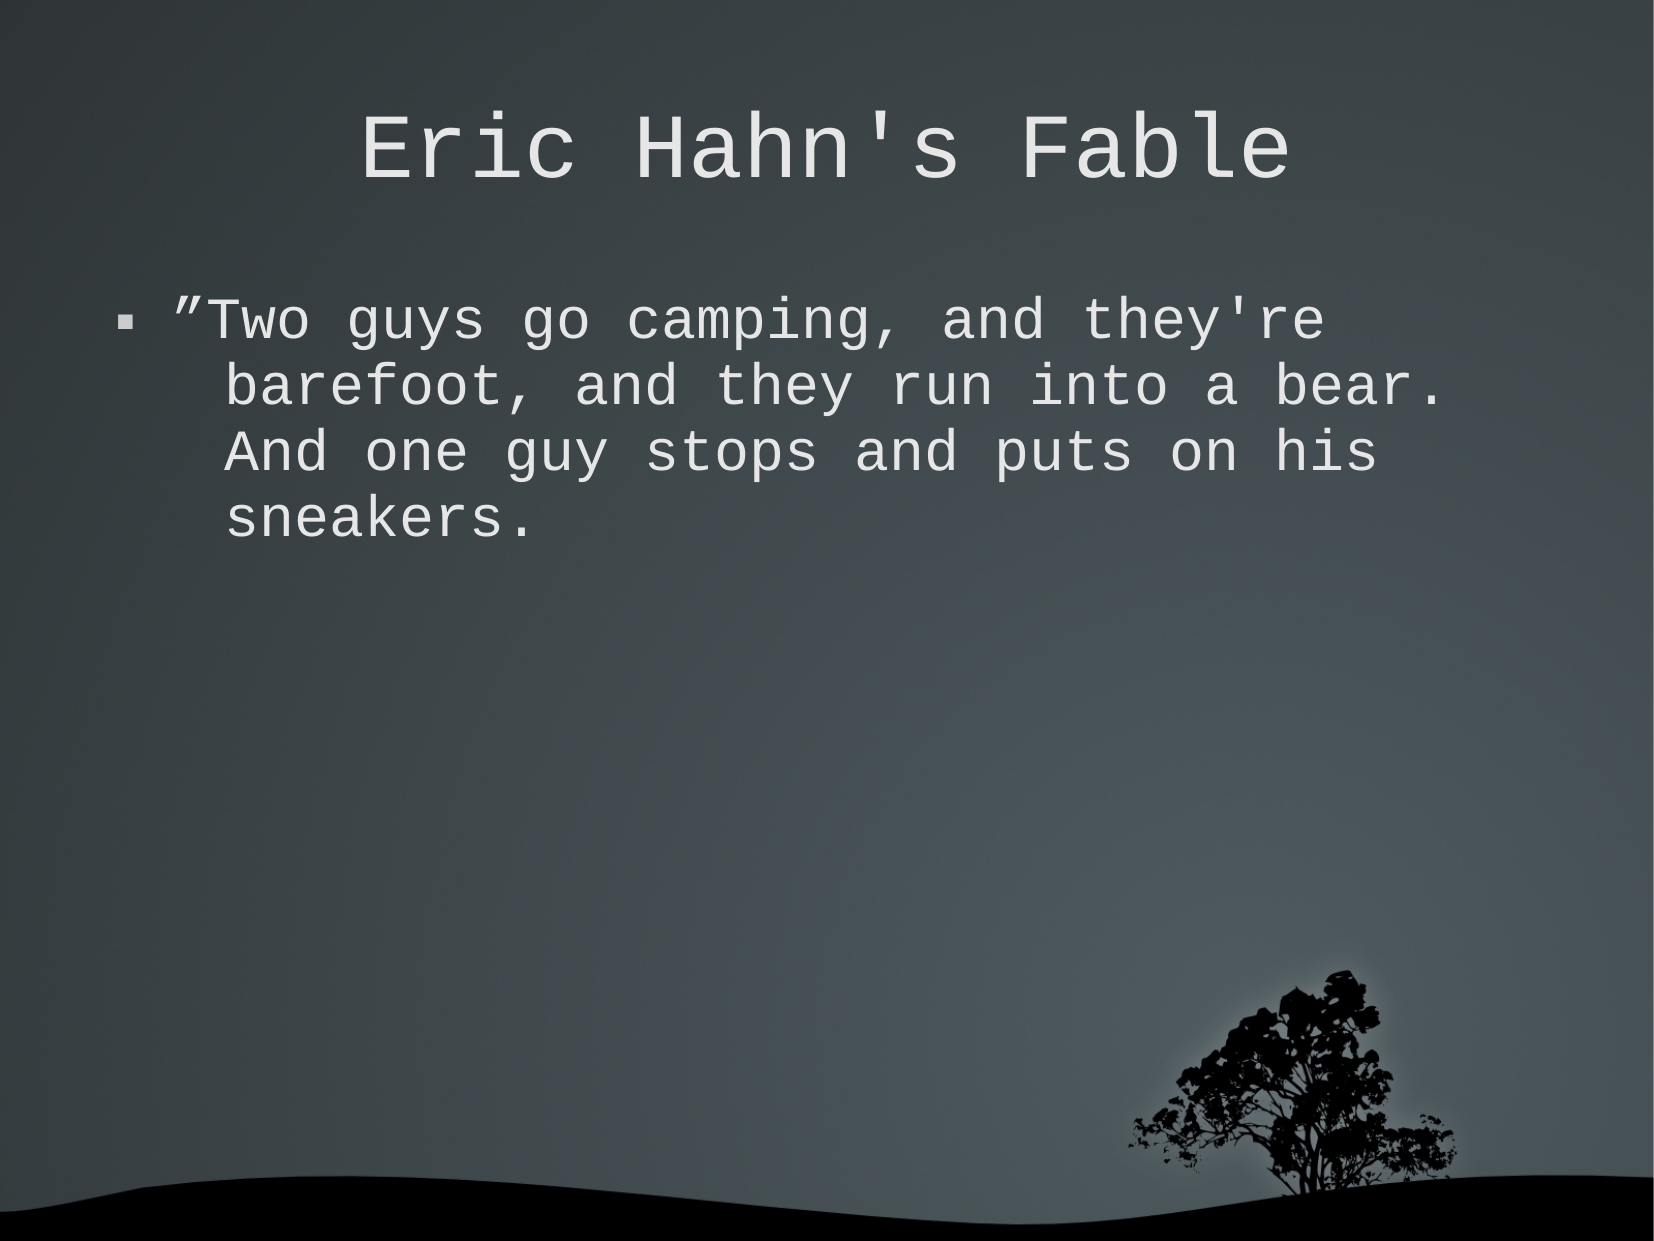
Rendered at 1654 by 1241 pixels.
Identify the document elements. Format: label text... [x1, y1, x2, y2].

picture [0, 0, 1654, 1241]
list ”Two guys go camping, and they're barefoot, and they run into a bear. And one guy stops and puts on his sneakers. [82, 290, 1571, 1094]
title Eric Hahn's Fable [82, 56, 1571, 250]
